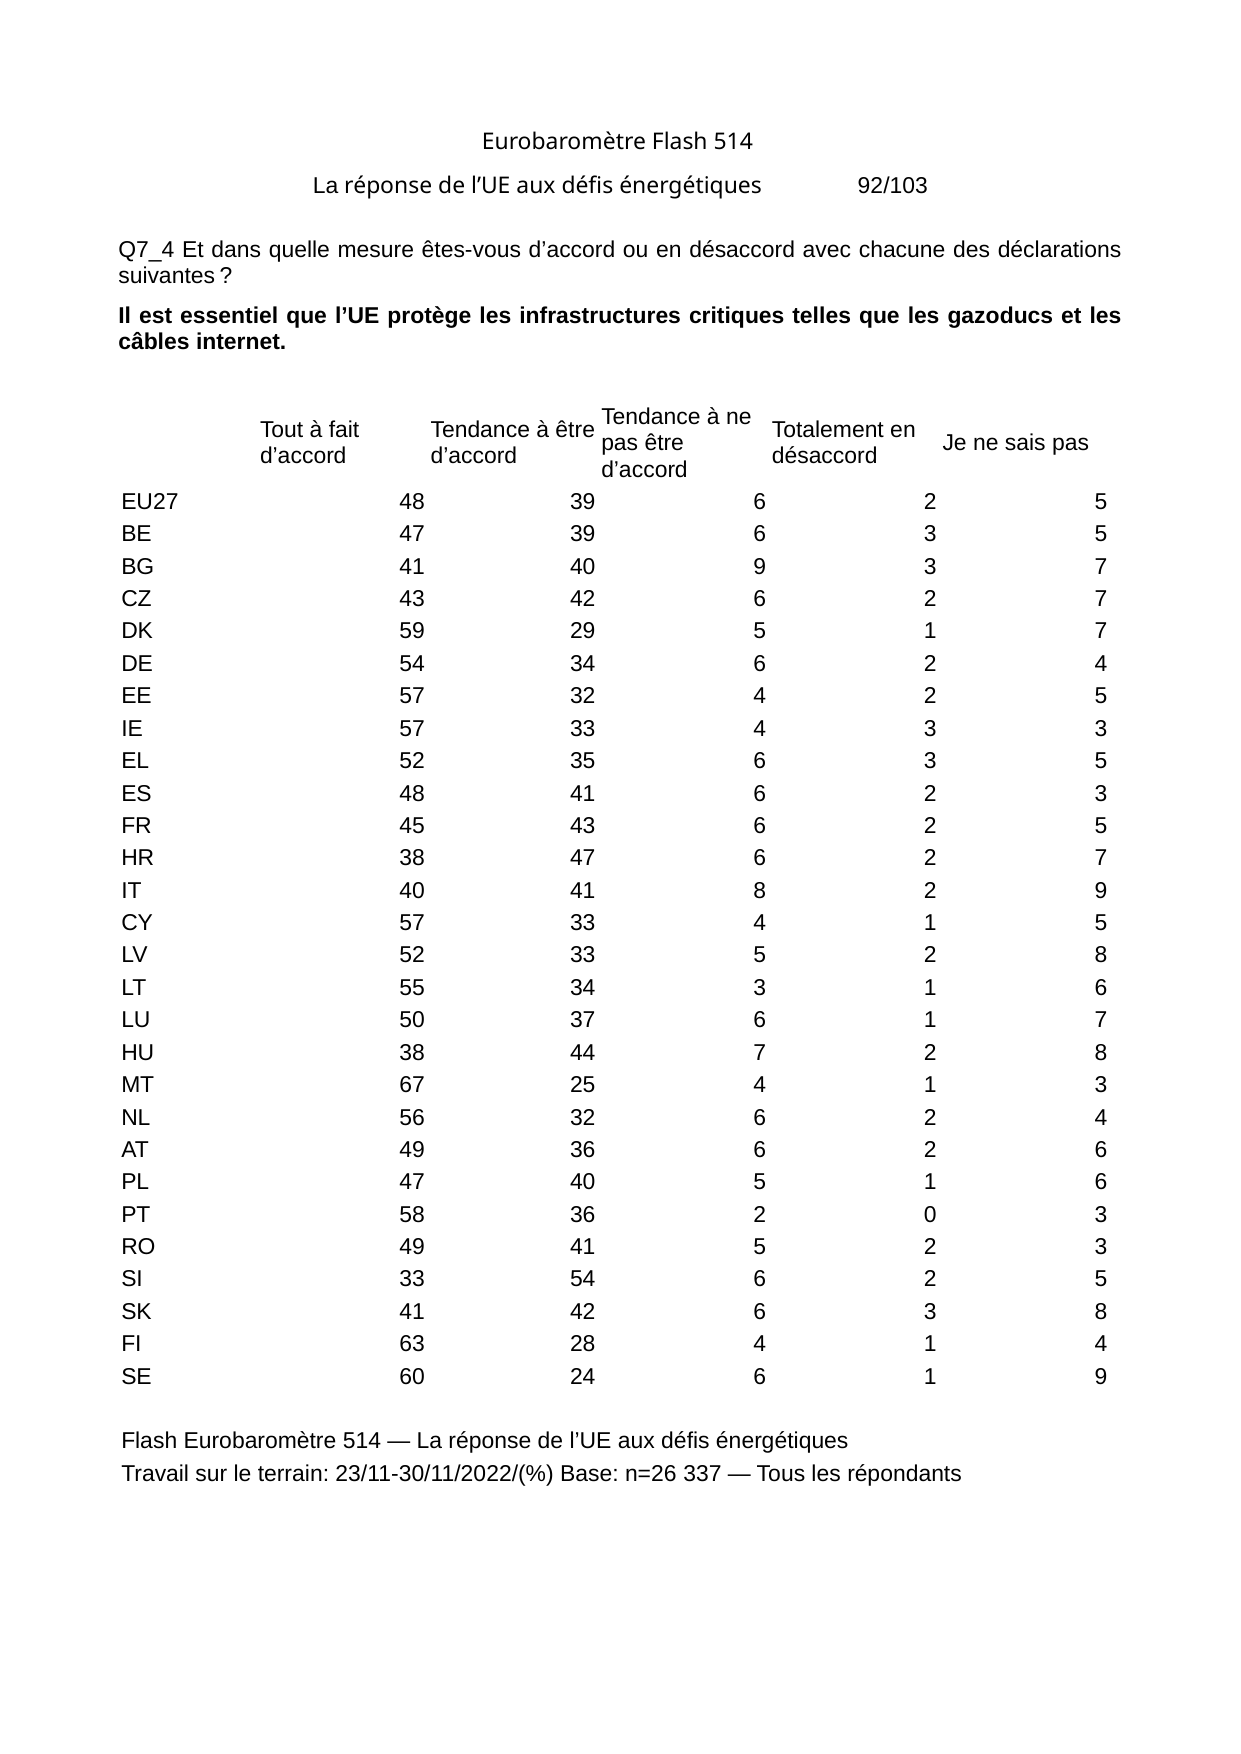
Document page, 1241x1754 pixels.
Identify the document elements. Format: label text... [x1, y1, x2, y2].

table_cell 54 [257, 647, 427, 679]
table_cell Flash Eurobaromètre 514 — La réponse de l’UE aux défis énergétiques [118, 1424, 1110, 1457]
table_cell 7 [598, 1036, 769, 1068]
table_cell 2 [769, 1230, 939, 1262]
table_cell 8 [939, 939, 1110, 971]
table_cell 7 [939, 615, 1110, 647]
table_cell MT [118, 1068, 257, 1100]
table_cell 41 [428, 1230, 598, 1262]
table_cell IT [118, 874, 257, 906]
table_cell 1 [769, 1360, 939, 1392]
table_cell 5 [939, 1263, 1110, 1295]
table_cell 57 [257, 712, 427, 744]
table_cell CZ [118, 582, 257, 614]
table_cell 40 [428, 1165, 598, 1198]
table_cell HR [118, 841, 257, 874]
table_cell 4 [598, 712, 769, 744]
table_cell 3 [939, 712, 1110, 744]
table_cell 5 [939, 679, 1110, 712]
table_cell 2 [769, 1263, 939, 1295]
table_cell 0 [769, 1198, 939, 1230]
table_cell 3 [598, 971, 769, 1003]
table_cell DE [118, 647, 257, 679]
table_cell FI [118, 1327, 257, 1359]
table_cell [428, 1392, 598, 1424]
table_cell 6 [598, 744, 769, 776]
table_cell 6 [598, 517, 769, 550]
table_cell [257, 1392, 427, 1424]
table_cell 58 [257, 1198, 427, 1230]
table_cell CY [118, 906, 257, 938]
table_cell 2 [769, 841, 939, 874]
table_cell 32 [428, 679, 598, 712]
table_cell 5 [939, 809, 1110, 841]
table_cell 6 [598, 1360, 769, 1392]
table_cell 4 [939, 1100, 1110, 1133]
table_header [118, 400, 257, 485]
table_cell SE [118, 1360, 257, 1392]
table_cell BG [118, 550, 257, 582]
table_cell 32 [428, 1100, 598, 1133]
table_cell 48 [257, 485, 427, 517]
table_cell 57 [257, 906, 427, 938]
table_cell 4 [939, 647, 1110, 679]
table_cell 6 [939, 1133, 1110, 1165]
table_cell [769, 1392, 939, 1424]
table_cell HU [118, 1036, 257, 1068]
table_cell 41 [257, 1295, 427, 1327]
table_cell 2 [769, 582, 939, 614]
table_cell 6 [598, 485, 769, 517]
table_cell 47 [257, 1165, 427, 1198]
table_cell EL [118, 744, 257, 776]
table_cell 6 [598, 647, 769, 679]
table_cell 2 [769, 1036, 939, 1068]
table_cell 1 [769, 1165, 939, 1198]
table_cell [939, 1392, 1110, 1424]
table_cell 9 [939, 874, 1110, 906]
table_header Tendance à être d’accord [428, 400, 598, 485]
table_cell SI [118, 1263, 257, 1295]
table_cell 47 [428, 841, 598, 874]
table_cell 6 [598, 582, 769, 614]
table_cell 4 [598, 1327, 769, 1359]
table_cell 67 [257, 1068, 427, 1100]
table_cell 41 [428, 776, 598, 809]
table_cell 4 [598, 679, 769, 712]
table_cell 56 [257, 1100, 427, 1133]
table_cell 2 [769, 1100, 939, 1133]
table_cell 4 [598, 906, 769, 938]
table_cell 36 [428, 1133, 598, 1165]
table_cell 4 [939, 1327, 1110, 1359]
table_cell 33 [428, 906, 598, 938]
table_cell 2 [769, 1133, 939, 1165]
table_cell 60 [257, 1360, 427, 1392]
table_cell 6 [598, 1295, 769, 1327]
table_cell 36 [428, 1198, 598, 1230]
table_cell DK [118, 615, 257, 647]
table_cell 52 [257, 744, 427, 776]
table_cell 38 [257, 841, 427, 874]
table_cell 2 [769, 647, 939, 679]
table_cell 3 [769, 744, 939, 776]
table_cell 5 [939, 744, 1110, 776]
table_cell 3 [939, 1230, 1110, 1262]
table_cell 8 [598, 874, 769, 906]
table_cell 6 [598, 1003, 769, 1036]
table_cell 38 [257, 1036, 427, 1068]
table_cell 45 [257, 809, 427, 841]
table_cell 39 [428, 485, 598, 517]
table_cell 1 [769, 1068, 939, 1100]
table_cell PT [118, 1198, 257, 1230]
table_cell 1 [769, 971, 939, 1003]
table_cell 4 [598, 1068, 769, 1100]
table_cell 5 [598, 615, 769, 647]
table_cell PL [118, 1165, 257, 1198]
table_cell 50 [257, 1003, 427, 1036]
table_cell 3 [769, 712, 939, 744]
table_cell 6 [598, 1133, 769, 1165]
table_cell 43 [257, 582, 427, 614]
table_cell AT [118, 1133, 257, 1165]
table_cell 8 [939, 1295, 1110, 1327]
table_cell 7 [939, 841, 1110, 874]
table_cell 3 [939, 1068, 1110, 1100]
table_cell 28 [428, 1327, 598, 1359]
table_cell 44 [428, 1036, 598, 1068]
table_cell 3 [769, 517, 939, 550]
table_cell 59 [257, 615, 427, 647]
table_cell 43 [428, 809, 598, 841]
table_cell 7 [939, 1003, 1110, 1036]
table_cell 8 [939, 1036, 1110, 1068]
table_cell 25 [428, 1068, 598, 1100]
table_cell 41 [428, 874, 598, 906]
table_cell [118, 1392, 257, 1424]
table_cell 3 [769, 1295, 939, 1327]
table_cell 33 [428, 712, 598, 744]
table_cell Travail sur le terrain: 23/11-30/11/2022/(%) Base: n=26 337 — Tous les répondants [118, 1457, 1110, 1489]
table_cell 6 [598, 1100, 769, 1133]
table_cell 2 [769, 939, 939, 971]
table_cell 5 [598, 1165, 769, 1198]
text Q7_4 Et dans quelle mesure êtes-vous d’accord ou en désaccord avec chacune des déclarations suivantes ? [118, 236, 1122, 289]
table_cell 33 [428, 939, 598, 971]
table_cell IE [118, 712, 257, 744]
table_cell 2 [769, 874, 939, 906]
table_cell BE [118, 517, 257, 550]
table_cell SK [118, 1295, 257, 1327]
table_cell 7 [939, 582, 1110, 614]
table_cell 2 [769, 485, 939, 517]
table_cell 40 [428, 550, 598, 582]
table_cell 1 [769, 1003, 939, 1036]
table_cell 39 [428, 517, 598, 550]
table_cell EE [118, 679, 257, 712]
table_cell 1 [769, 615, 939, 647]
table_cell 5 [939, 485, 1110, 517]
table_cell 2 [598, 1198, 769, 1230]
table_cell 5 [939, 517, 1110, 550]
table_cell 6 [939, 1165, 1110, 1198]
table_cell 40 [257, 874, 427, 906]
table_cell 55 [257, 971, 427, 1003]
table_cell FR [118, 809, 257, 841]
table_cell 52 [257, 939, 427, 971]
table_cell EU27 [118, 485, 257, 517]
table_cell 33 [257, 1263, 427, 1295]
table_cell [598, 1392, 769, 1424]
table_cell 29 [428, 615, 598, 647]
table_header Tout à fait d’accord [257, 400, 427, 485]
table_cell 3 [769, 550, 939, 582]
table_cell LT [118, 971, 257, 1003]
table_cell 1 [769, 906, 939, 938]
table_cell 42 [428, 582, 598, 614]
table_cell 7 [939, 550, 1110, 582]
text Il est essentiel que l’UE protège les infrastructures critiques telles que les gazoducs et les câbles internet. [118, 302, 1122, 354]
table_cell 2 [769, 809, 939, 841]
table_cell 41 [257, 550, 427, 582]
table_cell 2 [769, 776, 939, 809]
table_cell LU [118, 1003, 257, 1036]
table_cell 3 [939, 776, 1110, 809]
table_cell 5 [598, 939, 769, 971]
table_cell 6 [598, 841, 769, 874]
table_header Tendance à ne pas être d’accord [598, 400, 769, 485]
table_cell 63 [257, 1327, 427, 1359]
table_cell LV [118, 939, 257, 971]
table_cell 34 [428, 971, 598, 1003]
table_header Je ne sais pas [939, 400, 1110, 485]
table_cell 37 [428, 1003, 598, 1036]
table_cell NL [118, 1100, 257, 1133]
table_cell 54 [428, 1263, 598, 1295]
table_cell 6 [598, 776, 769, 809]
table_cell 6 [939, 971, 1110, 1003]
table_cell 9 [598, 550, 769, 582]
table_cell RO [118, 1230, 257, 1262]
table_cell 5 [939, 906, 1110, 938]
table_cell 34 [428, 647, 598, 679]
table_cell ES [118, 776, 257, 809]
table_header Totalement en désaccord [769, 400, 939, 485]
table_cell 35 [428, 744, 598, 776]
table_cell 42 [428, 1295, 598, 1327]
table_cell 49 [257, 1133, 427, 1165]
table_cell 2 [769, 679, 939, 712]
table_cell 47 [257, 517, 427, 550]
table_cell 24 [428, 1360, 598, 1392]
table_cell 57 [257, 679, 427, 712]
table_cell 5 [598, 1230, 769, 1262]
table_cell 48 [257, 776, 427, 809]
table_cell 49 [257, 1230, 427, 1262]
table_cell 9 [939, 1360, 1110, 1392]
table_cell 3 [939, 1198, 1110, 1230]
table_cell 6 [598, 809, 769, 841]
table_cell 6 [598, 1263, 769, 1295]
table_cell 1 [769, 1327, 939, 1359]
